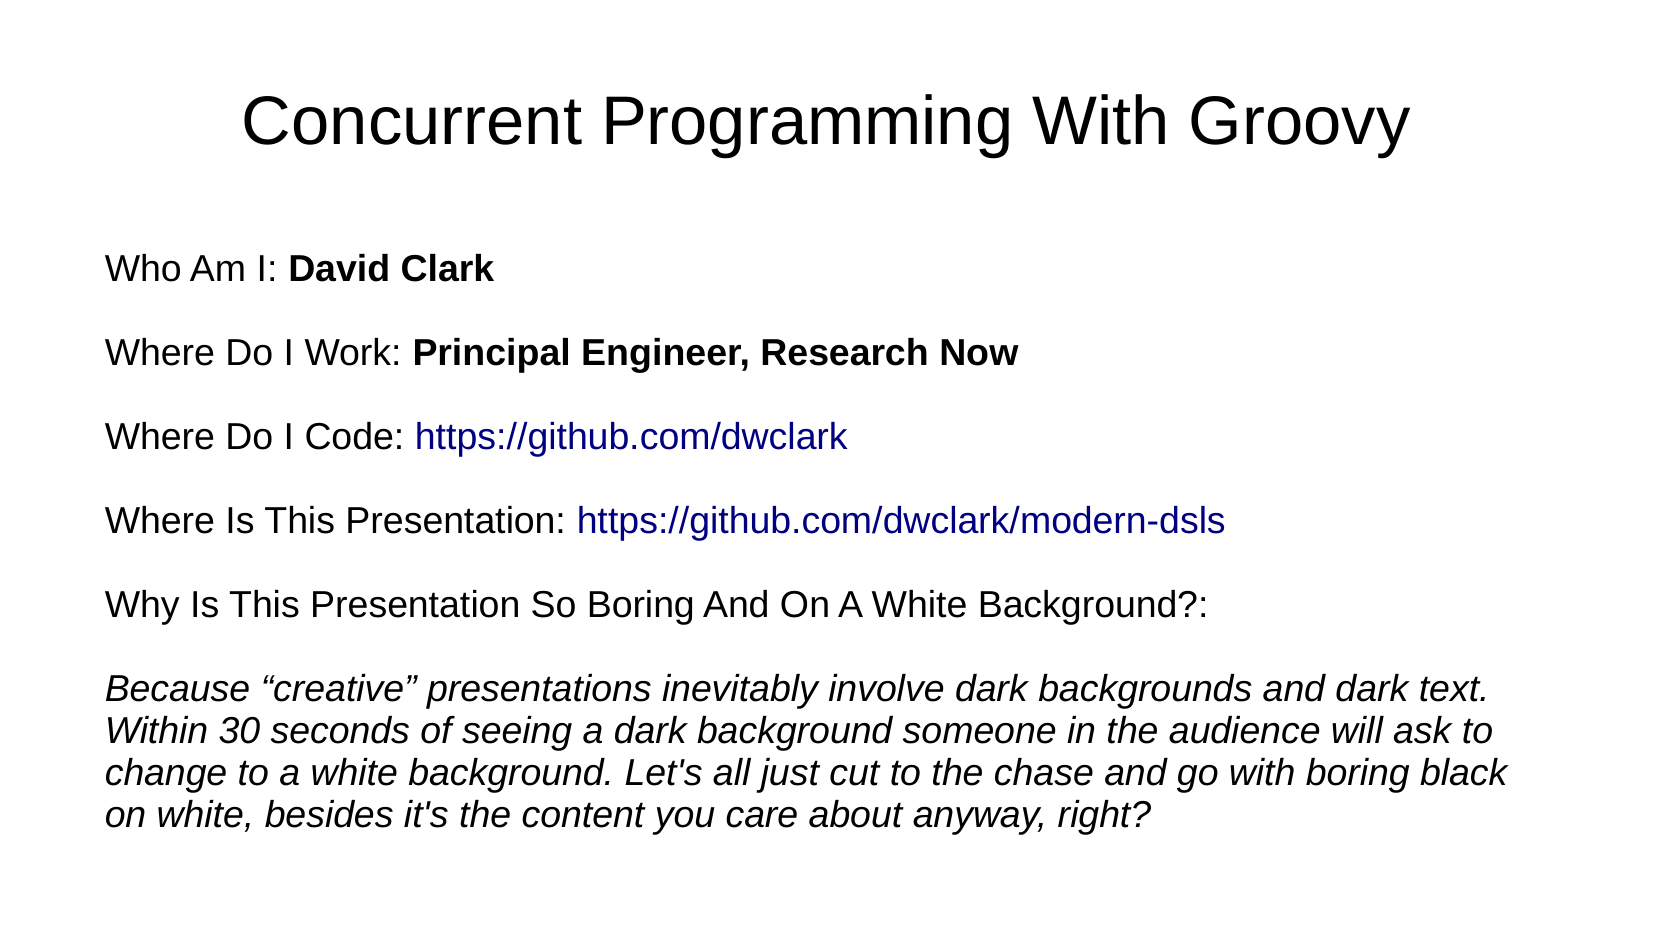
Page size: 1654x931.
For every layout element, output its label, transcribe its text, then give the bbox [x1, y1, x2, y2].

title Concurrent Programming With Groovy [82, 42, 1571, 199]
text_box Who Am I: David Clark Where Do I Work: Principal Engineer, Research Now Where Do I Code: https://github.com/dwclark Where Is This Presentation: https://github.com/dwclark/modern-dsls Why Is This Presentation So Boring And On A White Background?: Because “creative” presentations inevitably involve dark backgrounds and dark text. Within 30 seconds of seeing a dark background someone in the audience will ask to change to a white background. Let's all just cut to the chase and go with boring black on white, besides it's the content you care about anyway, right? [90, 240, 1561, 843]
